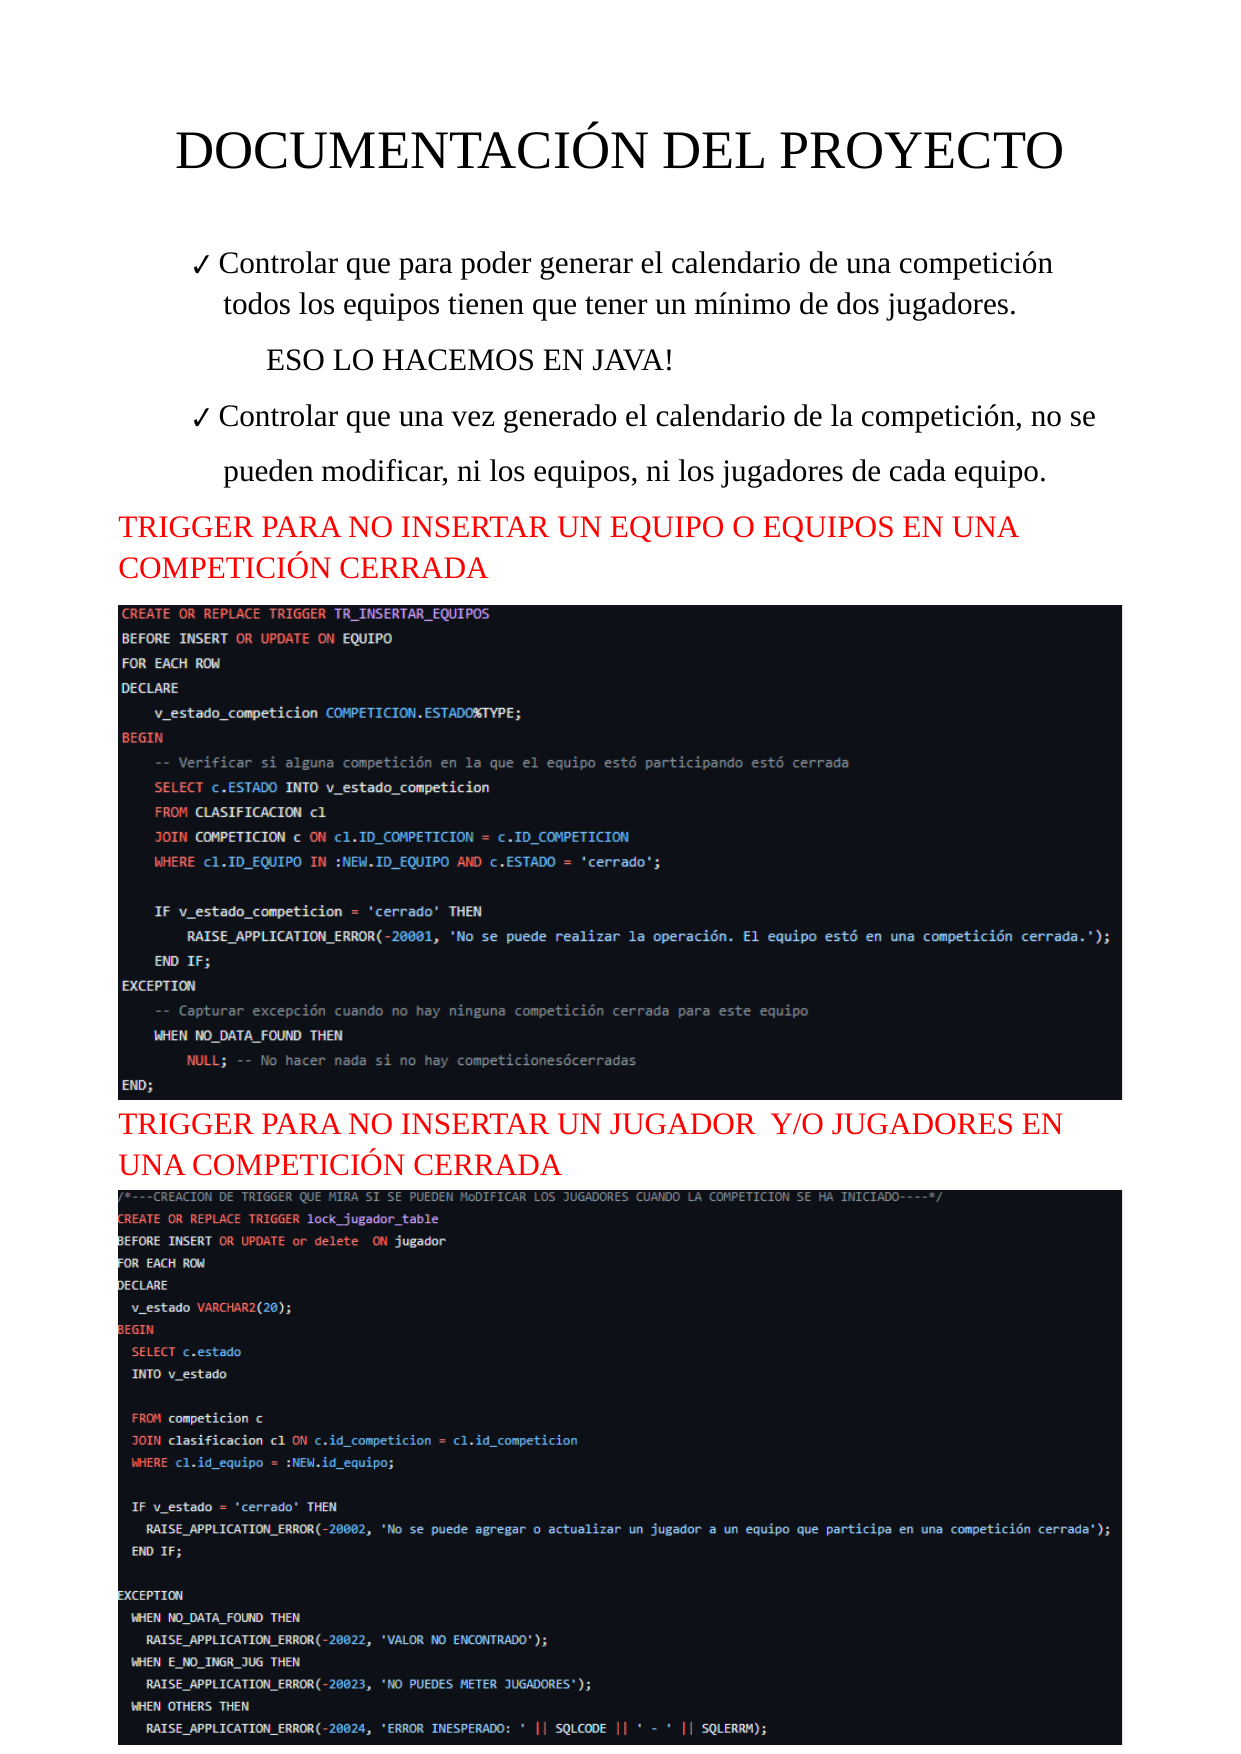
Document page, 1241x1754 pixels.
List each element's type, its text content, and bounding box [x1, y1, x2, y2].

picture [118, 1190, 1123, 1745]
text pueden modificar, ni los equipos, ni los jugadores de cada equipo. [118, 453, 1122, 489]
picture [118, 605, 1123, 1100]
text TRIGGER PARA NO INSERTAR UN JUGADOR Y/O JUGADORES EN UNA COMPETICIÓN CERRADA [118, 1100, 1122, 1182]
text TRIGGER PARA NO INSERTAR UN EQUIPO O EQUIPOS EN UNA COMPETICIÓN CERRADA [118, 508, 1122, 586]
text ✔ Controlar que una vez generado el calendario de la competición, no se [118, 397, 1122, 433]
text ✔ Controlar que para poder generar el calendario de una competición todos los equipos tienen que tener un mínimo de dos jugadores. [118, 244, 1122, 321]
text ESO LO HACEMOS EN JAVA! [118, 341, 1122, 377]
